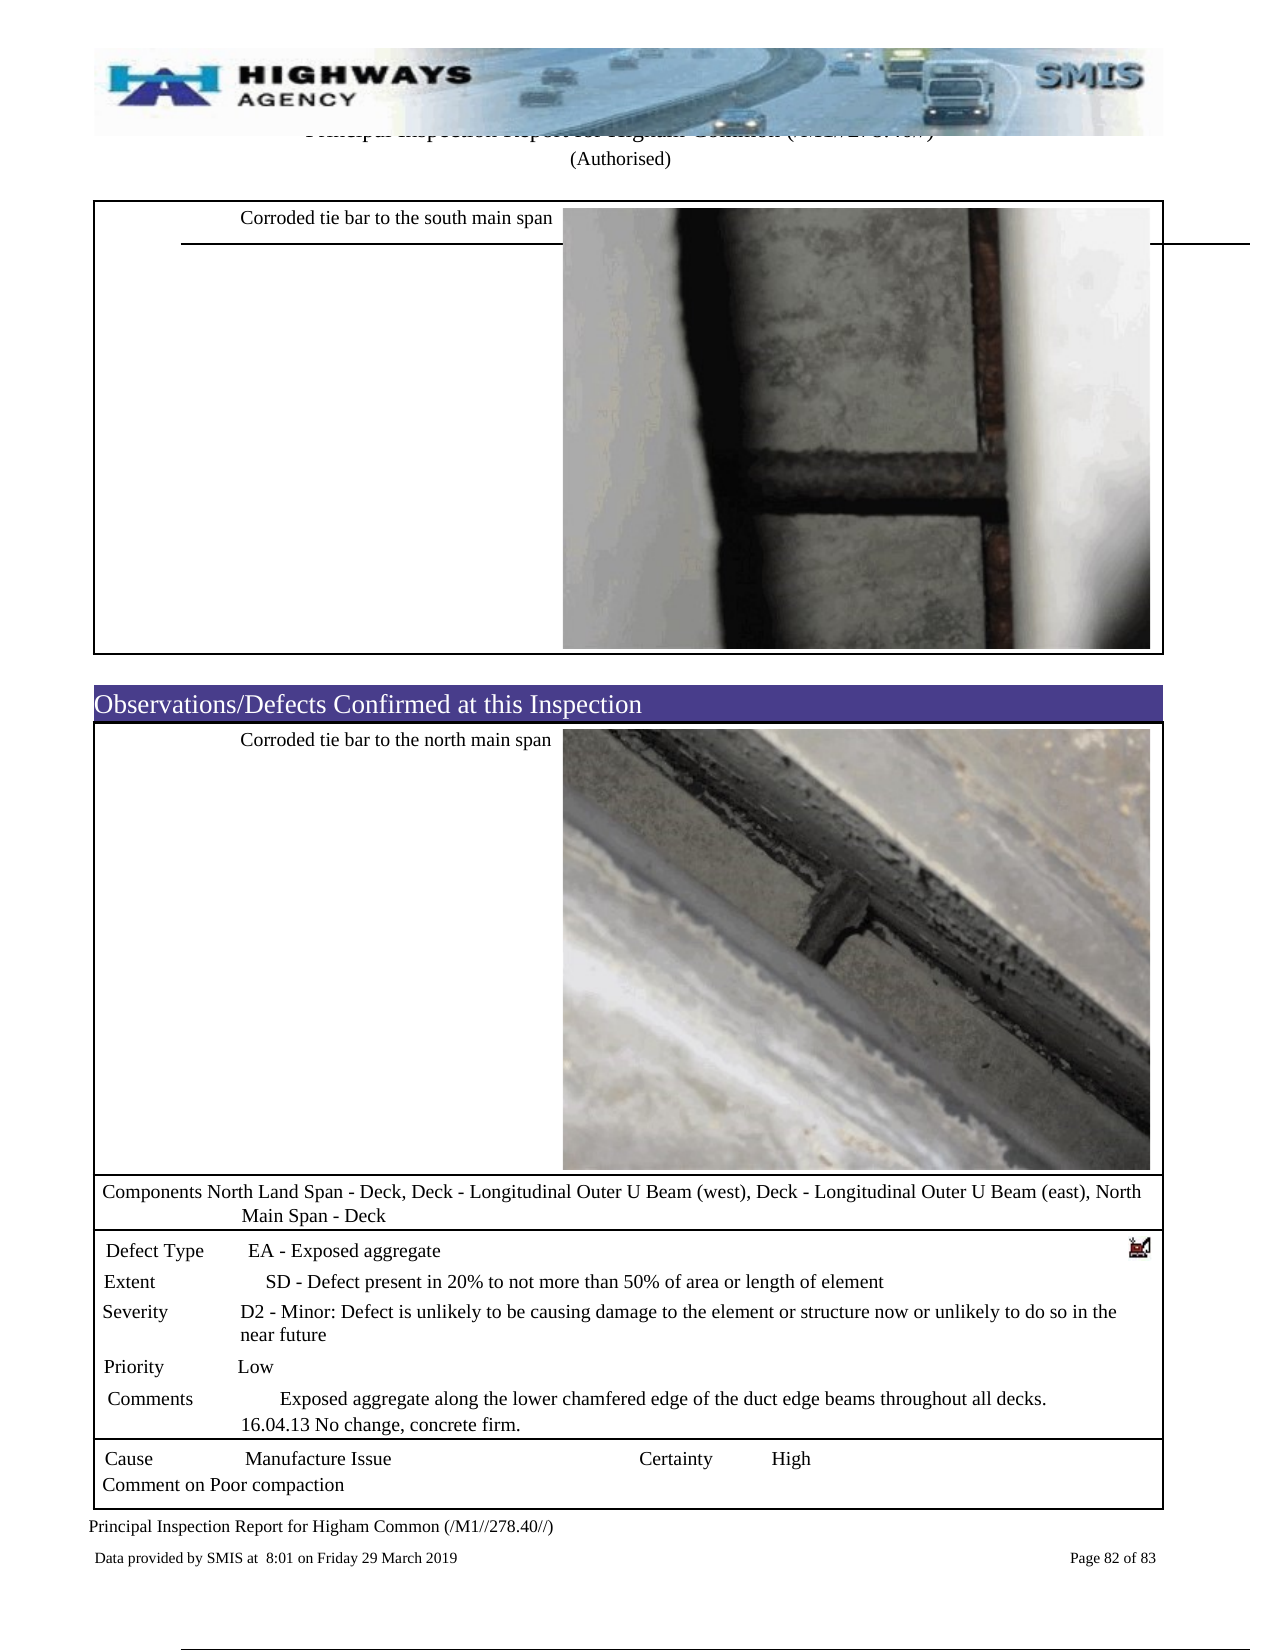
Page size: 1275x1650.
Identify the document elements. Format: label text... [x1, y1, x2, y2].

table_header Observations/Defects Confirmed at this Inspection [94, 685, 1163, 721]
table_cell Corroded tie bar to the north main span [95, 724, 1162, 1174]
table_cell Cause Manufacture Issue Certainty High Comment on Poor compaction [95, 1440, 1162, 1508]
table_cell Corroded tie bar to the south main span [95, 202, 1162, 652]
table_cell Defect Type EA - Exposed aggregate Extent SD - Defect present in 20% to not more than 50% of area or length of element Severity D2 - Minor: Defect is unlikely to be causing damage to the element or structure now or unlikely to do so in the near future Priority Low Comments Exposed aggregate along the lower chamfered edge of the duct edge beams throughout all decks. 16.04.13 No change, concrete firm. [95, 1231, 1162, 1437]
table_cell Components North Land Span - Deck, Deck - Longitudinal Outer U Beam (west), Deck - Longitudinal Outer U Beam (east), North Main Span - Deck [95, 1176, 1162, 1229]
